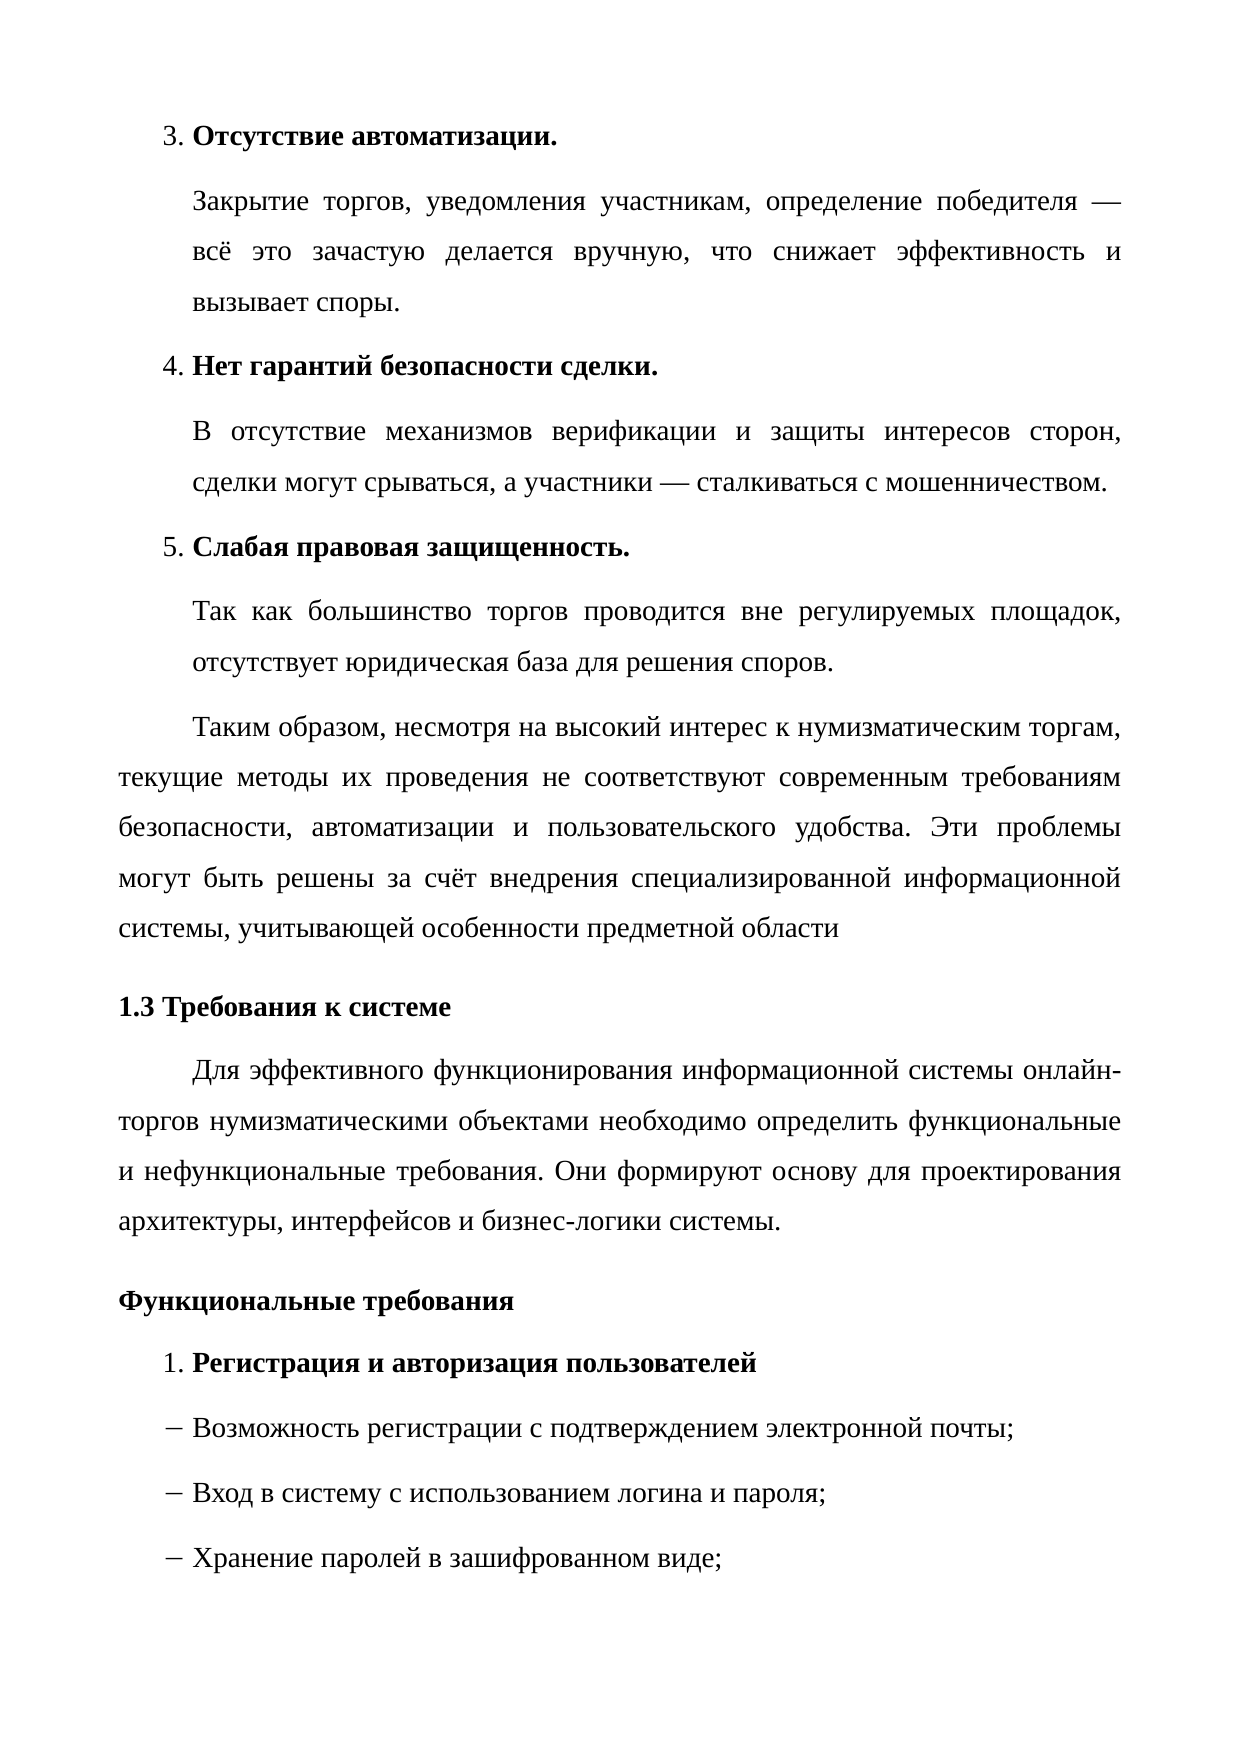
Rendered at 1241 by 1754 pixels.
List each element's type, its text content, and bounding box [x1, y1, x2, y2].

list В отсутствие механизмов верификации и защиты интересов сторон, сделки могут срываться, а участники — сталкиваться с мошенничеством. [162, 413, 1122, 497]
subtitle 1.3 Требования к системе [118, 989, 1122, 1023]
list Вход в систему с использованием логина и пароля; [162, 1475, 1122, 1509]
list Возможность регистрации с подтверждением электронной почты; [162, 1410, 1122, 1444]
text Для эффективного функционирования информационной системы онлайн-торгов нумизматическими объектами необходимо определить функциональные и нефункциональные требования. Они формируют основу для проектирования архитектуры, интерфейсов и бизнес-логики системы. [118, 1052, 1122, 1237]
list Закрытие торгов, уведомления участникам, определение победителя — всё это зачастую делается вручную, что снижает эффективность и вызывает споры. [162, 183, 1122, 317]
list Регистрация и авторизация пользователей [162, 1346, 1122, 1379]
list Хранение паролей в зашифрованном виде; [162, 1540, 1122, 1574]
subtitle Функциональные требования [118, 1283, 1122, 1316]
list Так как большинство торгов проводится вне регулируемых площадок, отсутствует юридическая база для решения споров. [162, 593, 1122, 677]
text Таким образом, несмотря на высокий интерес к нумизматическим торгам, текущие методы их проведения не соответствуют современным требованиям безопасности, автоматизации и пользовательского удобства. Эти проблемы могут быть решены за счёт внедрения специализированной информационной системы, учитывающей особенности предметной области [118, 709, 1122, 943]
list Нет гарантий безопасности сделки. [162, 348, 1122, 382]
list Слабая правовая защищенность. [162, 529, 1122, 562]
list Отсутствие автоматизации. [162, 118, 1122, 152]
